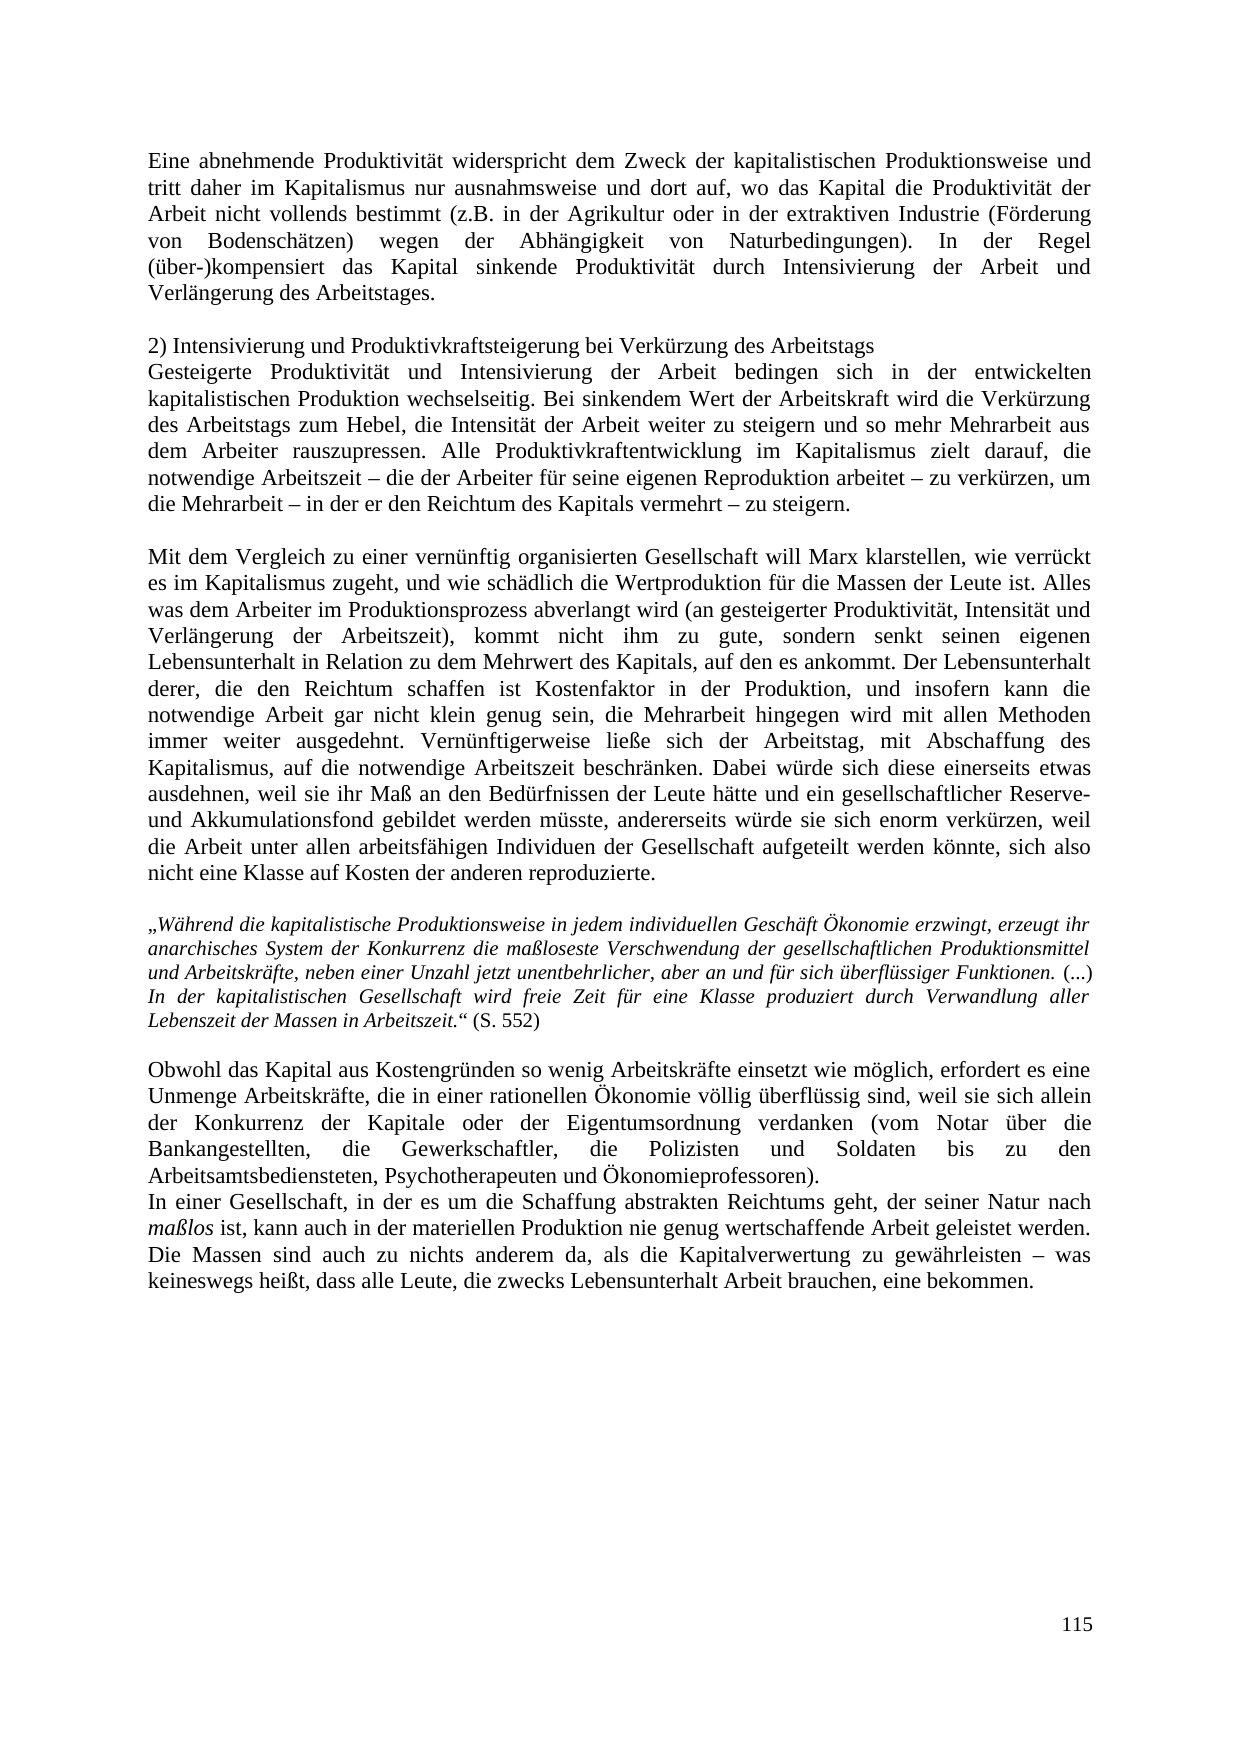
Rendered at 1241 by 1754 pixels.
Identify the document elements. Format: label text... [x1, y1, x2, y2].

text Eine abnehmende Produktivität widerspricht dem Zweck der kapitalistischen Produktionsweise und tritt daher im Kapitalismus nur ausnahmsweise und dort auf, wo das Kapital die Produktivität der Arbeit nicht vollends bestimmt (z.B. in der Agrikultur oder in der extraktiven Industrie (Förderung von Bodenschätzen) wegen der Abhängigkeit von Naturbedingungen). In der Regel (über-)kompensiert das Kapital sinkende Produktivität durch Intensivierung der Arbeit und Verlängerung des Arbeitstages. [148, 148, 1093, 306]
text 2) Intensivierung und Produktivkraftsteigerung bei Verkürzung des Arbeitstags [148, 332, 1093, 358]
text „Während die kapitalistische Produktionsweise in jedem individuellen Geschäft Ökonomie erzwingt, erzeugt ihr anarchisches System der Konkurrenz die maßloseste Verschwendung der gesellschaftlichen Produktionsmittel und Arbeitskräfte, neben einer Unzahl jetzt unentbehrlicher, aber an und für sich überflüssiger Funktionen. (...) In der kapitalistischen Gesellschaft wird freie Zeit für eine Klasse produziert durch Verwandlung aller Lebenszeit der Massen in Arbeitszeit.“ (S. 552) [148, 912, 1093, 1032]
text Gesteigerte Produktivität und Intensivierung der Arbeit bedingen sich in der entwickelten kapitalistischen Produktion wechselseitig. Bei sinkendem Wert der Arbeitskraft wird die Verkürzung des Arbeitstags zum Hebel, die Intensität der Arbeit weiter zu steigern und so mehr Mehrarbeit aus dem Arbeiter rauszupressen. Alle Produktivkraftentwicklung im Kapitalismus zielt darauf, die notwendige Arbeitszeit – die der Arbeiter für seine eigenen Reproduktion arbeitet – zu verkürzen, um die Mehrarbeit – in der er den Reichtum des Kapitals vermehrt – zu steigern. [148, 358, 1093, 517]
text In einer Gesellschaft, in der es um die Schaffung abstrakten Reichtums geht, der seiner Natur nach maßlos ist, kann auch in der materiellen Produktion nie genug wertschaffende Arbeit geleistet werden. Die Massen sind auch zu nichts anderem da, als die Kapitalverwertung zu gewährleisten – was keineswegs heißt, dass alle Leute, die zwecks Lebensunterhalt Arbeit brauchen, eine bekommen. [148, 1188, 1093, 1293]
text Mit dem Vergleich zu einer vernünftig organisierten Gesellschaft will Marx klarstellen, wie verrückt es im Kapitalismus zugeht, und wie schädlich die Wertproduktion für die Massen der Leute ist. Alles was dem Arbeiter im Produktionsprozess abverlangt wird (an gesteigerter Produktivität, Intensität und Verlängerung der Arbeitszeit), kommt nicht ihm zu gute, sondern senkt seinen eigenen Lebensunterhalt in Relation zu dem Mehrwert des Kapitals, auf den es ankommt. Der Lebensunterhalt derer, die den Reichtum schaffen ist Kostenfaktor in der Produktion, und insofern kann die notwendige Arbeit gar nicht klein genug sein, die Mehrarbeit hingegen wird mit allen Methoden immer weiter ausgedehnt. Vernünftigerweise ließe sich der Arbeitstag, mit Abschaffung des Kapitalismus, auf die notwendige Arbeitszeit beschränken. Dabei würde sich diese einerseits etwas ausdehnen, weil sie ihr Maß an den Bedürfnissen der Leute hätte und ein gesellschaftlicher Reserve- und Akkumulationsfond gebildet werden müsste, andererseits würde sie sich enorm verkürzen, weil die Arbeit unter allen arbeitsfähigen Individuen der Gesellschaft aufgeteilt werden könnte, sich also nicht eine Klasse auf Kosten der anderen reproduzierte. [148, 543, 1093, 886]
text Obwohl das Kapital aus Kostengründen so wenig Arbeitskräfte einsetzt wie möglich, erfordert es eine Unmenge Arbeitskräfte, die in einer rationellen Ökonomie völlig überflüssig sind, weil sie sich allein der Konkurrenz der Kapitale oder der Eigentumsordnung verdanken (vom Notar über die Bankangestellten, die Gewerkschaftler, die Polizisten und Soldaten bis zu den Arbeitsamtsbediensteten, Psychotherapeuten und Ökonomieprofessoren). [148, 1056, 1093, 1188]
